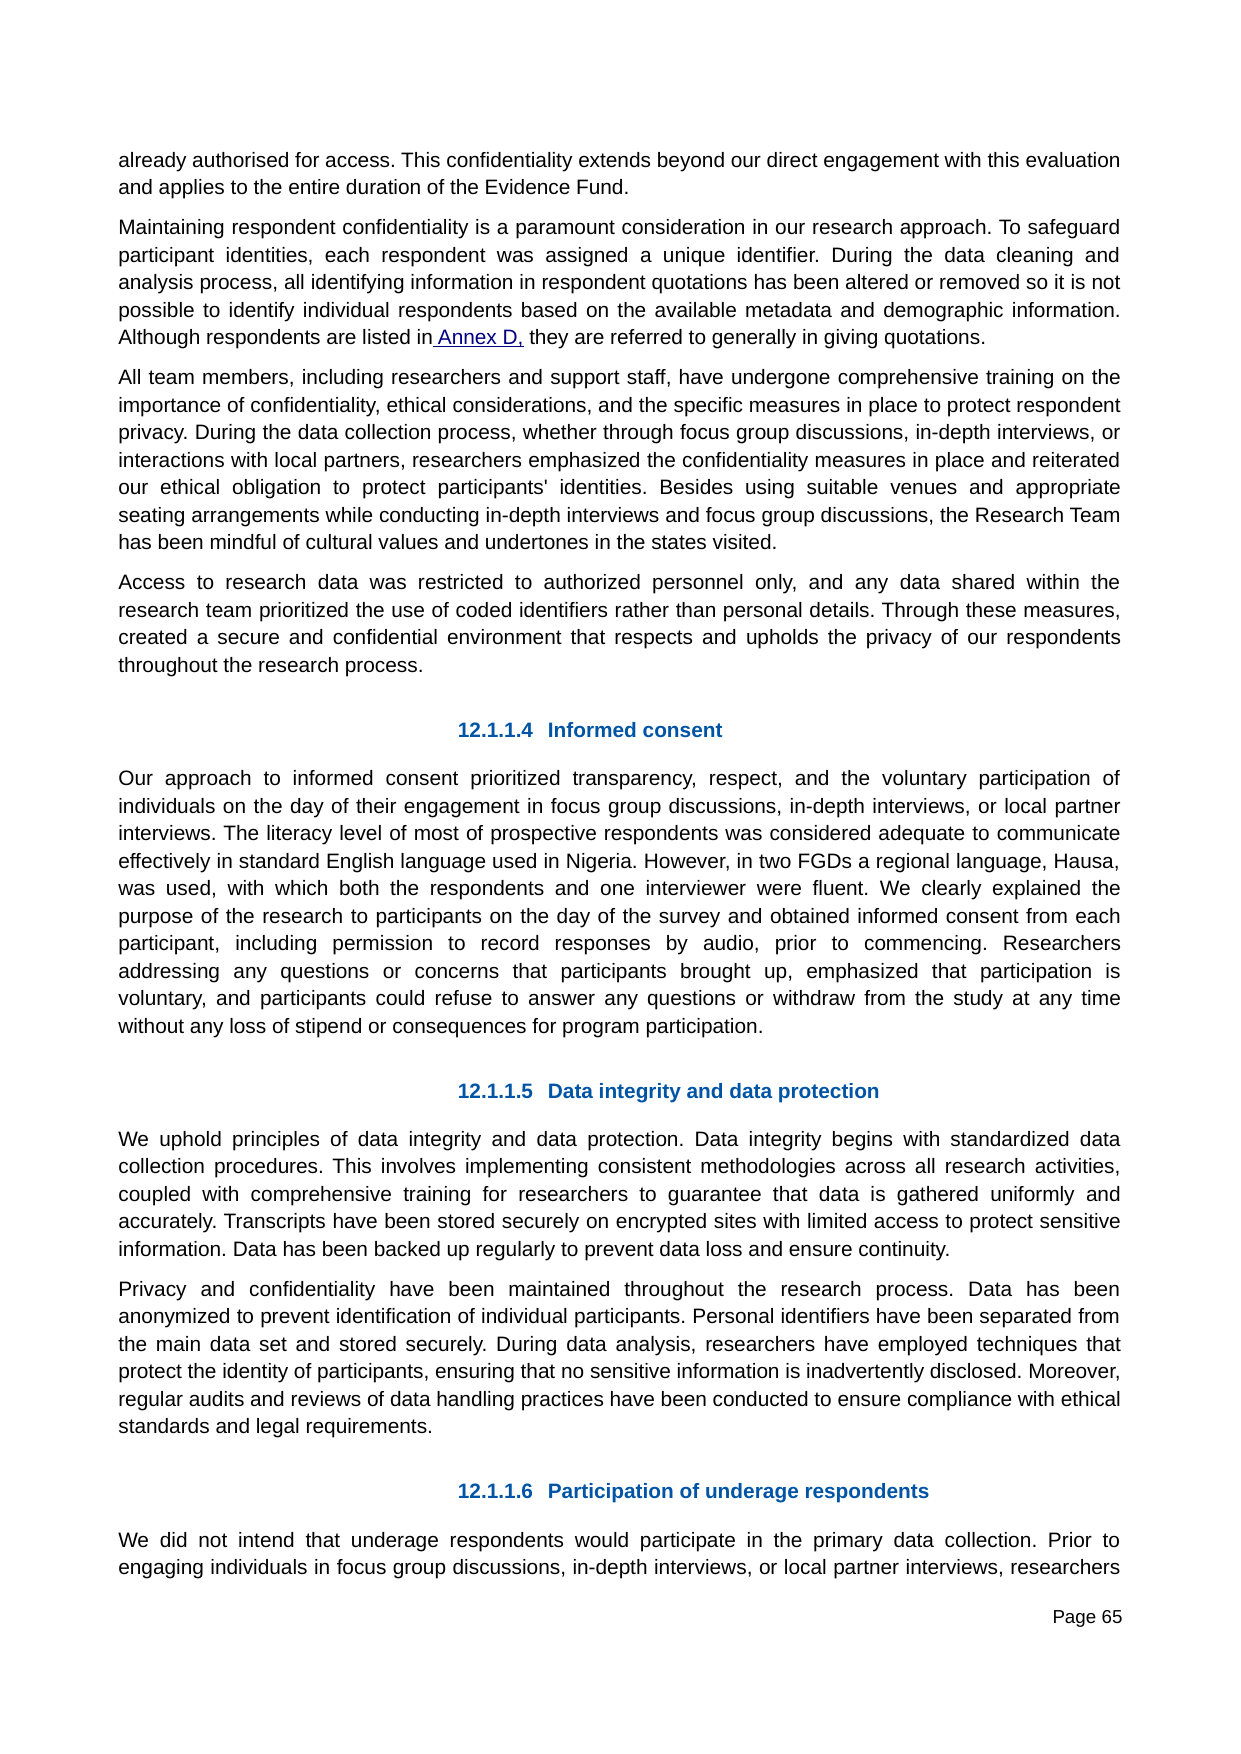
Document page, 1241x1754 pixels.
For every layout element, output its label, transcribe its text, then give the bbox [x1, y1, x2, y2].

text already authorised for access. This confidentiality extends beyond our direct engagement with this evaluation and applies to the entire duration of the Evidence Fund. [118, 148, 1122, 199]
text Access to research data was restricted to authorized personnel only, and any data shared within the research team prioritized the use of coded identifiers rather than personal details. Through these measures, created a secure and confidential environment that respects and upholds the privacy of our respondents throughout the research process. [118, 570, 1122, 677]
text Our approach to informed consent prioritized transparency, respect, and the voluntary participation of individuals on the day of their engagement in focus group discussions, in-depth interviews, or local partner interviews. The literacy level of most of prospective respondents was considered adequate to communicate effectively in standard English language used in Nigeria. However, in two FGDs a regional language, Hausa, was used, with which both the respondents and one interviewer were fluent. We clearly explained the purpose of the research to participants on the day of the survey and obtained informed consent from each participant, including permission to record responses by audio, prior to commencing. Researchers addressing any questions or concerns that participants brought up, emphasized that participation is voluntary, and participants could refuse to answer any questions or withdraw from the study at any time without any loss of stipend or consequences for program participation. [118, 766, 1122, 1037]
text Maintaining respondent confidentiality is a paramount consideration in our research approach. To safeguard participant identities, each respondent was assigned a unique identifier. During the data cleaning and analysis process, all identifying information in respondent quotations has been altered or removed so it is not possible to identify individual respondents based on the available metadata and demographic information. Although respondents are listed in Annex D, they are referred to generally in giving quotations. [118, 215, 1122, 349]
text We did not intend that underage respondents would participate in the primary data collection. Prior to engaging individuals in focus group discussions, in-depth interviews, or local partner interviews, researchers [118, 1528, 1122, 1579]
subtitle Data integrity and data protection [458, 1078, 1122, 1102]
text All team members, including researchers and support staff, have undergone comprehensive training on the importance of confidentiality, ethical considerations, and the specific measures in place to protect respondent privacy. During the data collection process, whether through focus group discussions, in-depth interviews, or interactions with local partners, researchers emphasized the confidentiality measures in place and reiterated our ethical obligation to protect participants' identities. Besides using suitable venues and appropriate seating arrangements while conducting in-depth interviews and focus group discussions, the Research Team has been mindful of cultural values and undertones in the states visited. [118, 365, 1122, 554]
subtitle Participation of underage respondents [458, 1479, 1122, 1503]
text We uphold principles of data integrity and data protection. Data integrity begins with standardized data collection procedures. This involves implementing consistent methodologies across all research activities, coupled with comprehensive training for researchers to guarantee that data is gathered uniformly and accurately. Transcripts have been stored securely on encrypted sites with limited access to protect sensitive information. Data has been backed up regularly to prevent data loss and ensure continuity. [118, 1127, 1122, 1261]
text Privacy and confidentiality have been maintained throughout the research process. Data has been anonymized to prevent identification of individual participants. Personal identifiers have been separated from the main data set and stored securely. During data analysis, researchers have employed techniques that protect the identity of participants, ensuring that no sensitive information is inadvertently disclosed. Moreover, regular audits and reviews of data handling practices have been conducted to ensure compliance with ethical standards and legal requirements. [118, 1277, 1122, 1438]
subtitle Informed consent [458, 718, 1122, 742]
